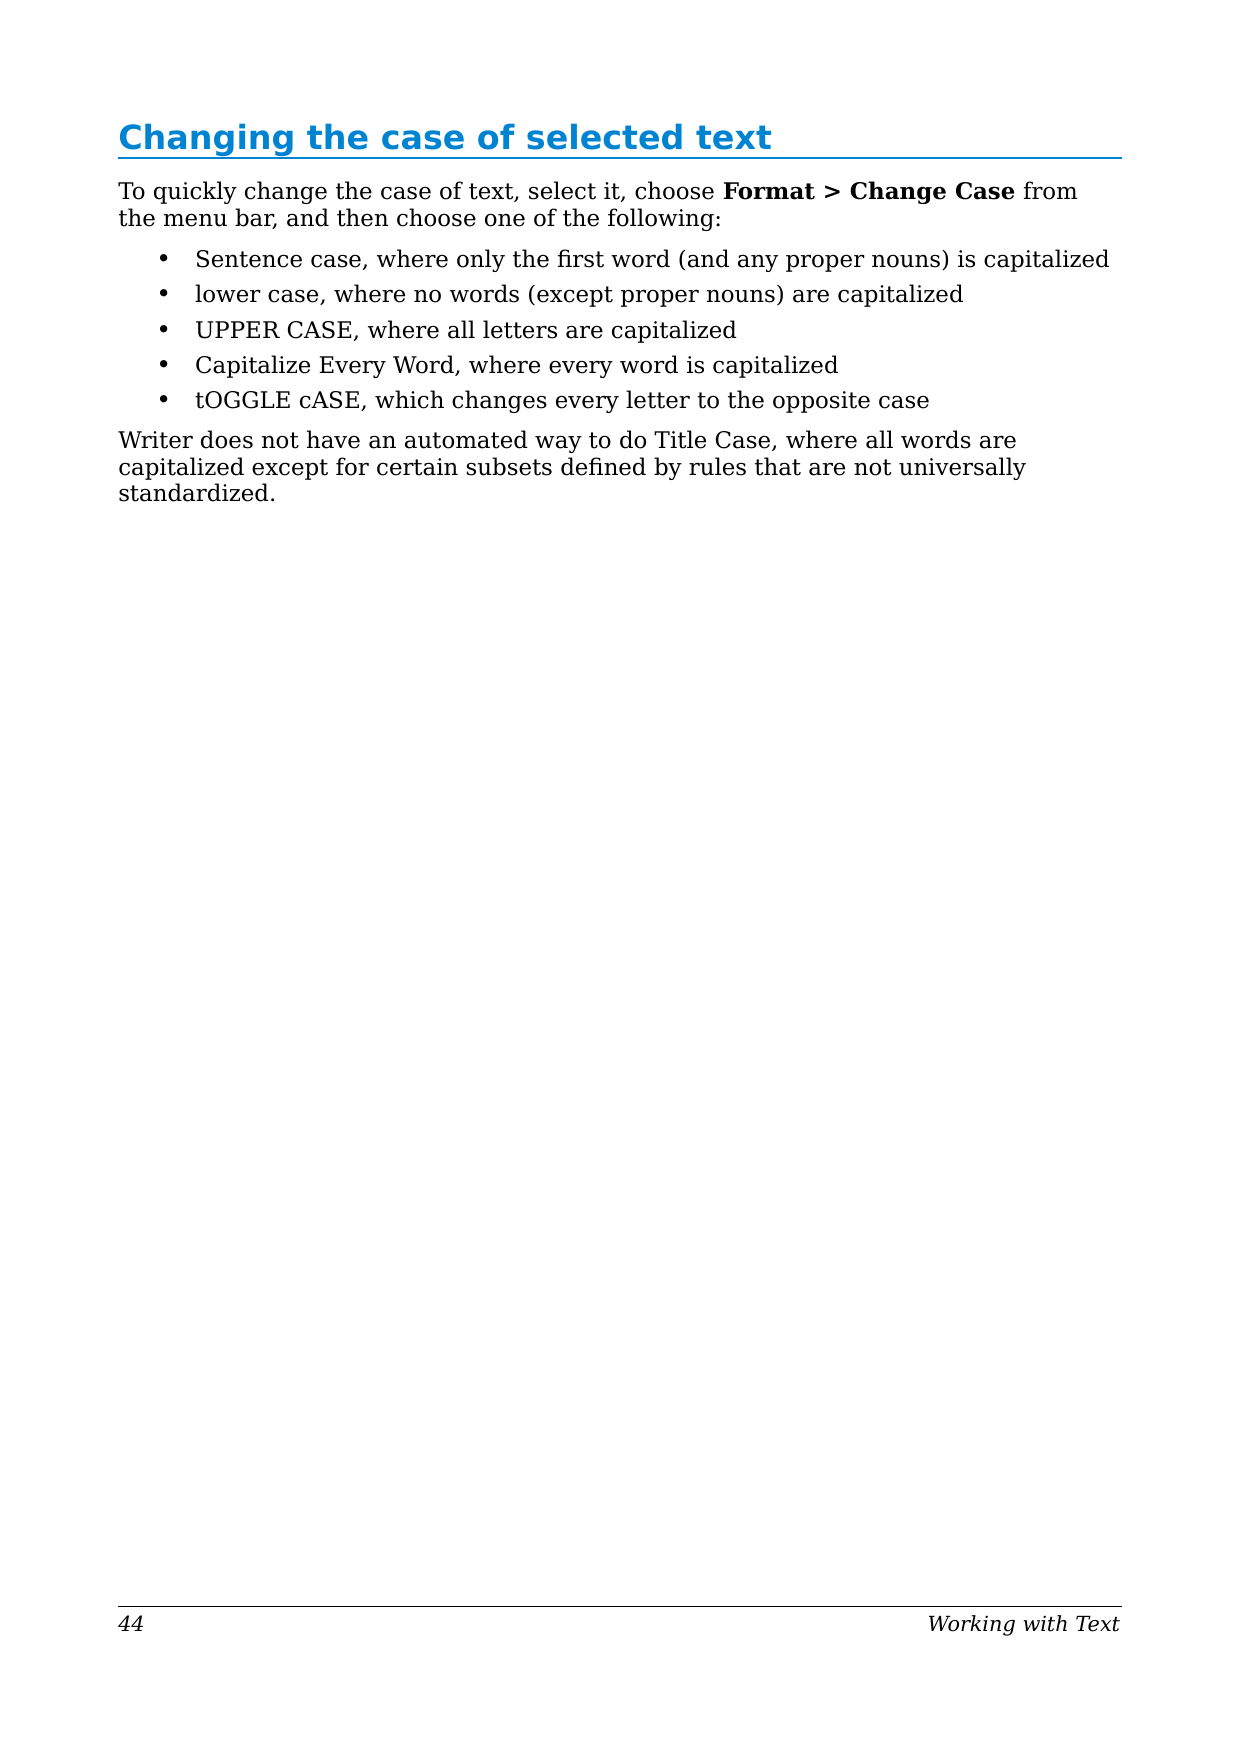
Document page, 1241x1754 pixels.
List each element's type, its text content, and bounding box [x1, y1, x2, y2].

text Writer does not have an automated way to do Title Case, where all words are capitalized except for certain subsets defined by rules that are not universally standardized. [118, 427, 1122, 507]
list tOGGLE cASE, which changes every letter to the opposite case [156, 386, 1122, 415]
list Capitalize Every Word, where every word is capitalized [156, 350, 1122, 379]
list Sentence case, where only the first word (and any proper nouns) is capitalized [156, 244, 1122, 273]
subtitle Changing the case of selected text [118, 118, 1122, 157]
list lower case, where no words (except proper nouns) are capitalized [156, 279, 1122, 309]
text To quickly change the case of text, select it, choose Format > Change Case from the menu bar, and then choose one of the following: [118, 178, 1122, 232]
list UPPER CASE, where all letters are capitalized [156, 315, 1122, 344]
